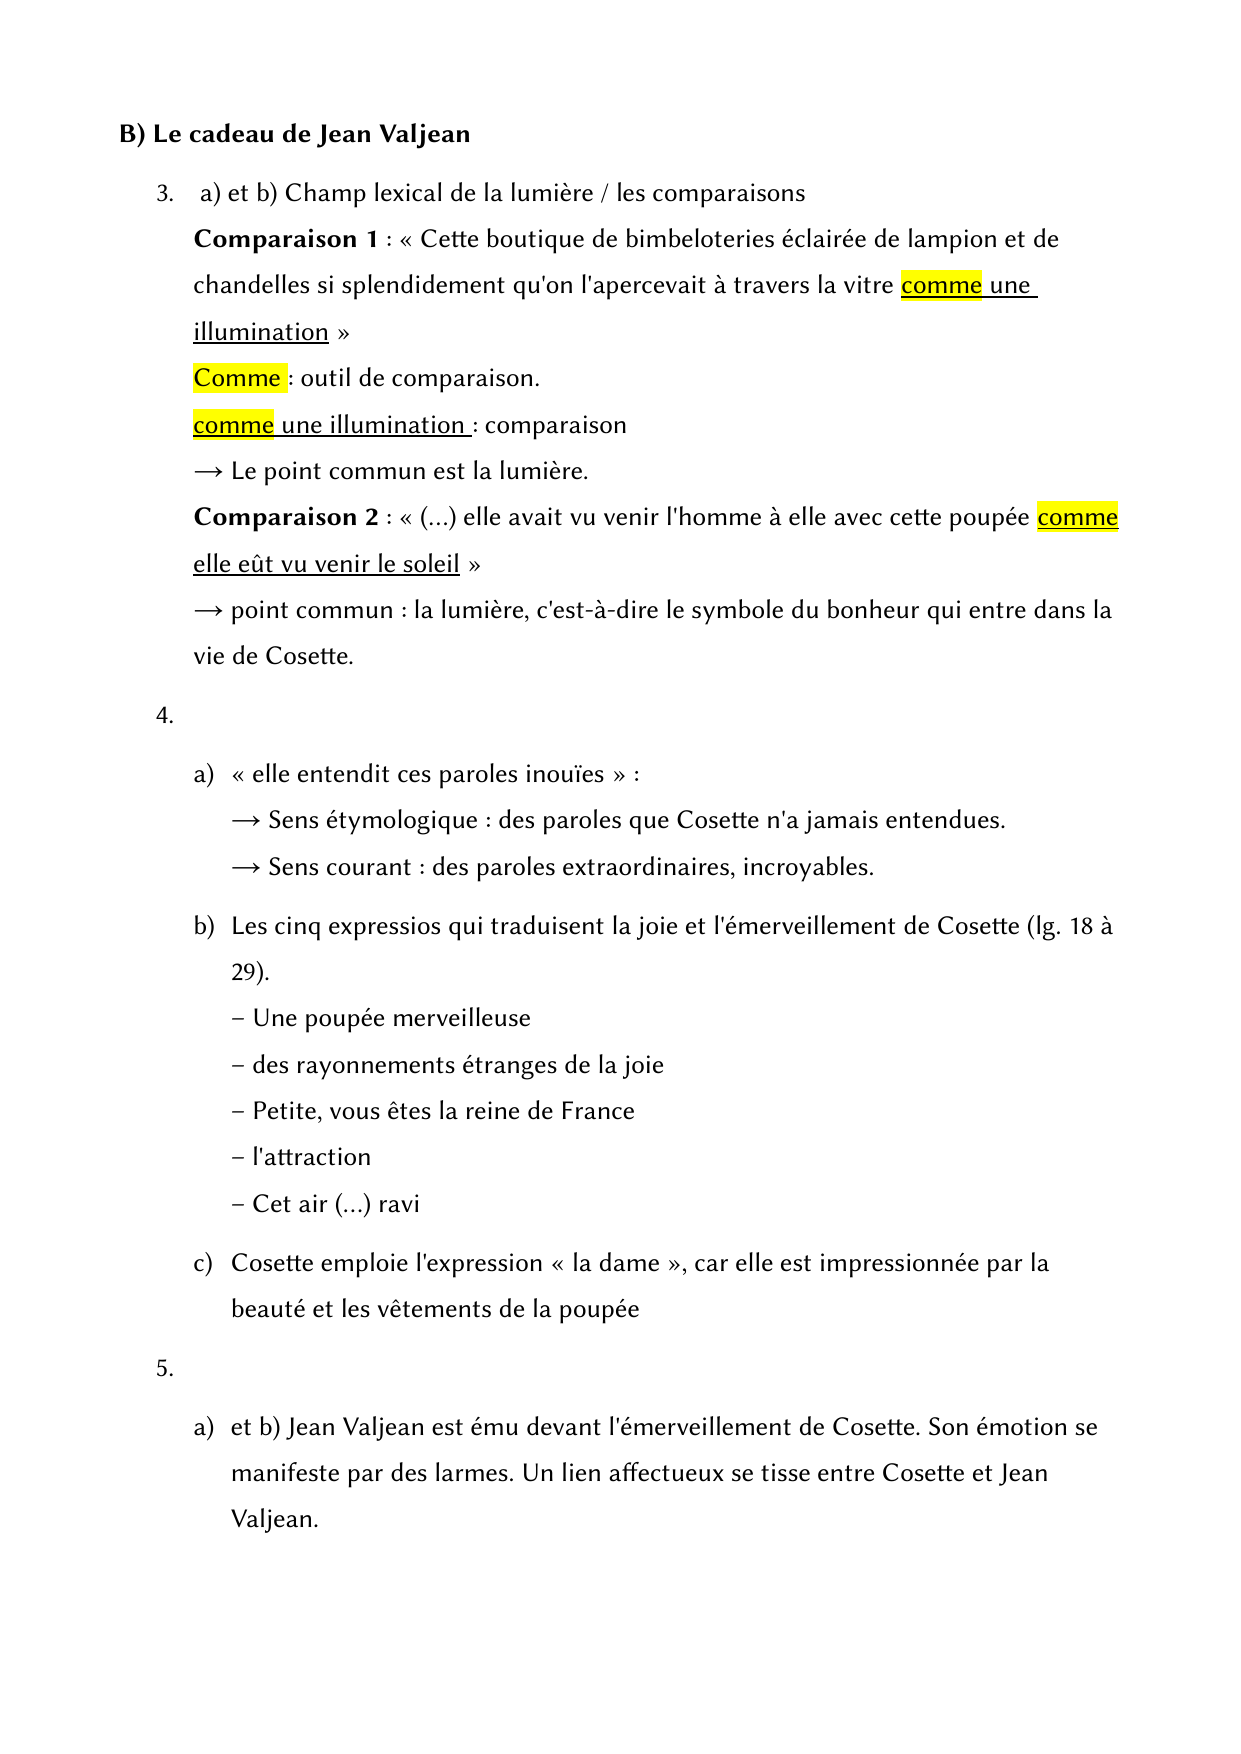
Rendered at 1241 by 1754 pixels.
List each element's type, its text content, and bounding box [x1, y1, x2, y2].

list Les cinq expressios qui traduisent la joie et l'émerveillement de Cosette (lg. 18 à 29). – Une poupée merveilleuse – des rayonnements étranges de la joie – Petite, vous êtes la reine de France – l'attraction – Cet air (…) ravi [193, 910, 1122, 1219]
list « elle entendit ces paroles inouïes » : → Sens étymologique : des paroles que Cosette n'a jamais entendues. → Sens courant : des paroles extraordinaires, incroyables. [193, 758, 1122, 882]
list a) et b) Champ lexical de la lumière / les comparaisons Comparaison 1 : « Cette boutique de bimbeloteries éclairée de lampion et de chandelles si splendidement qu'on l'apercevait à travers la vitre comme une illumination » Comme : outil de comparaison. comme une illumination : comparaison → Le point commun est la lumière. Comparaison 2 : « (…) elle avait vu venir l'homme à elle avec cette poupée comme elle eût vu venir le soleil » → point commun : la lumière, c'est-à-dire le symbole du bonheur qui entre dans la vie de Cosette. [156, 177, 1122, 671]
list Cosette emploie l'expression « la dame », car elle est impressionnée par la beauté et les vêtements de la poupée [193, 1247, 1122, 1324]
text B) Le cadeau de Jean Valjean [118, 118, 1122, 149]
list et b) Jean Valjean est ému devant l'émerveillement de Cosette. Son émotion se manifeste par des larmes. Un lien affectueux se tisse entre Cosette et Jean Valjean. [193, 1411, 1122, 1534]
